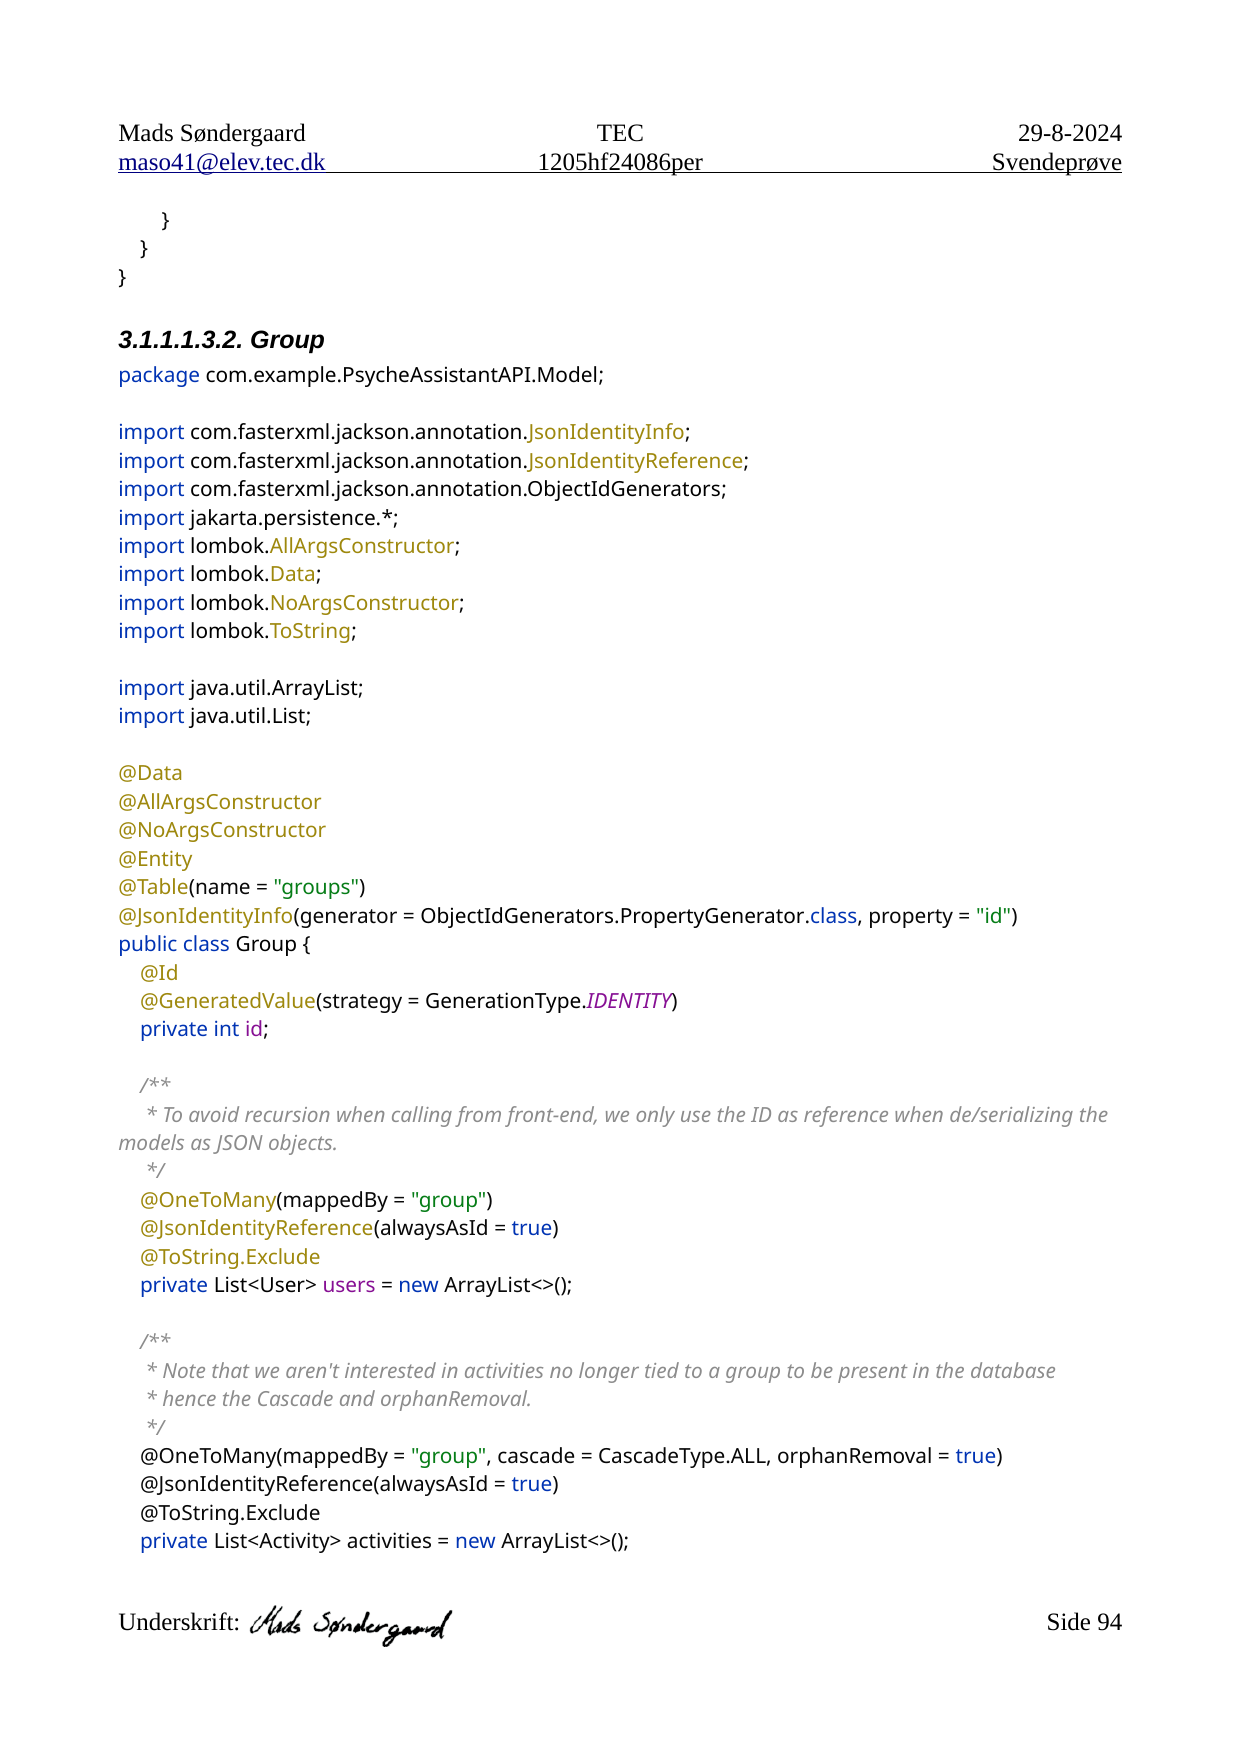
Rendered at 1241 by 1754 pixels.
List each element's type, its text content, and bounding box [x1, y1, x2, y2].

text package com.example.PsycheAssistantAPI.Model; import com.fasterxml.jackson.annotation.JsonIdentityInfo; import com.fasterxml.jackson.annotation.JsonIdentityReference; import com.fasterxml.jackson.annotation.ObjectIdGenerators; import jakarta.persistence.*; import lombok.AllArgsConstructor; import lombok.Data; import lombok.NoArgsConstructor; import lombok.ToString; import java.util.ArrayList; import java.util.List; @Data @AllArgsConstructor @NoArgsConstructor @Entity @Table(name = "groups") @JsonIdentityInfo(generator = ObjectIdGenerators.PropertyGenerator.class, property = "id") public class Group { @Id @GeneratedValue(strategy = GenerationType.IDENTITY) private int id; /** * To avoid recursion when calling from front-end, we only use the ID as reference when de/serializing the models as JSON objects. */ @OneToMany(mappedBy = "group") @JsonIdentityReference(alwaysAsId = true) @ToString.Exclude private List<User> users = new ArrayList<>(); /** * Note that we aren't interested in activities no longer tied to a group to be present in the database * hence the Cascade and orphanRemoval. */ @OneToMany(mappedBy = "group", cascade = CascadeType.ALL, orphanRemoval = true) @JsonIdentityReference(alwaysAsId = true) @ToString.Exclude private List<Activity> activities = new ArrayList<>(); [118, 360, 1122, 1555]
text } } } [118, 205, 1122, 290]
picture [244, 1600, 458, 1647]
subtitle 3.1.1.1.3.2. Group [118, 325, 1122, 354]
